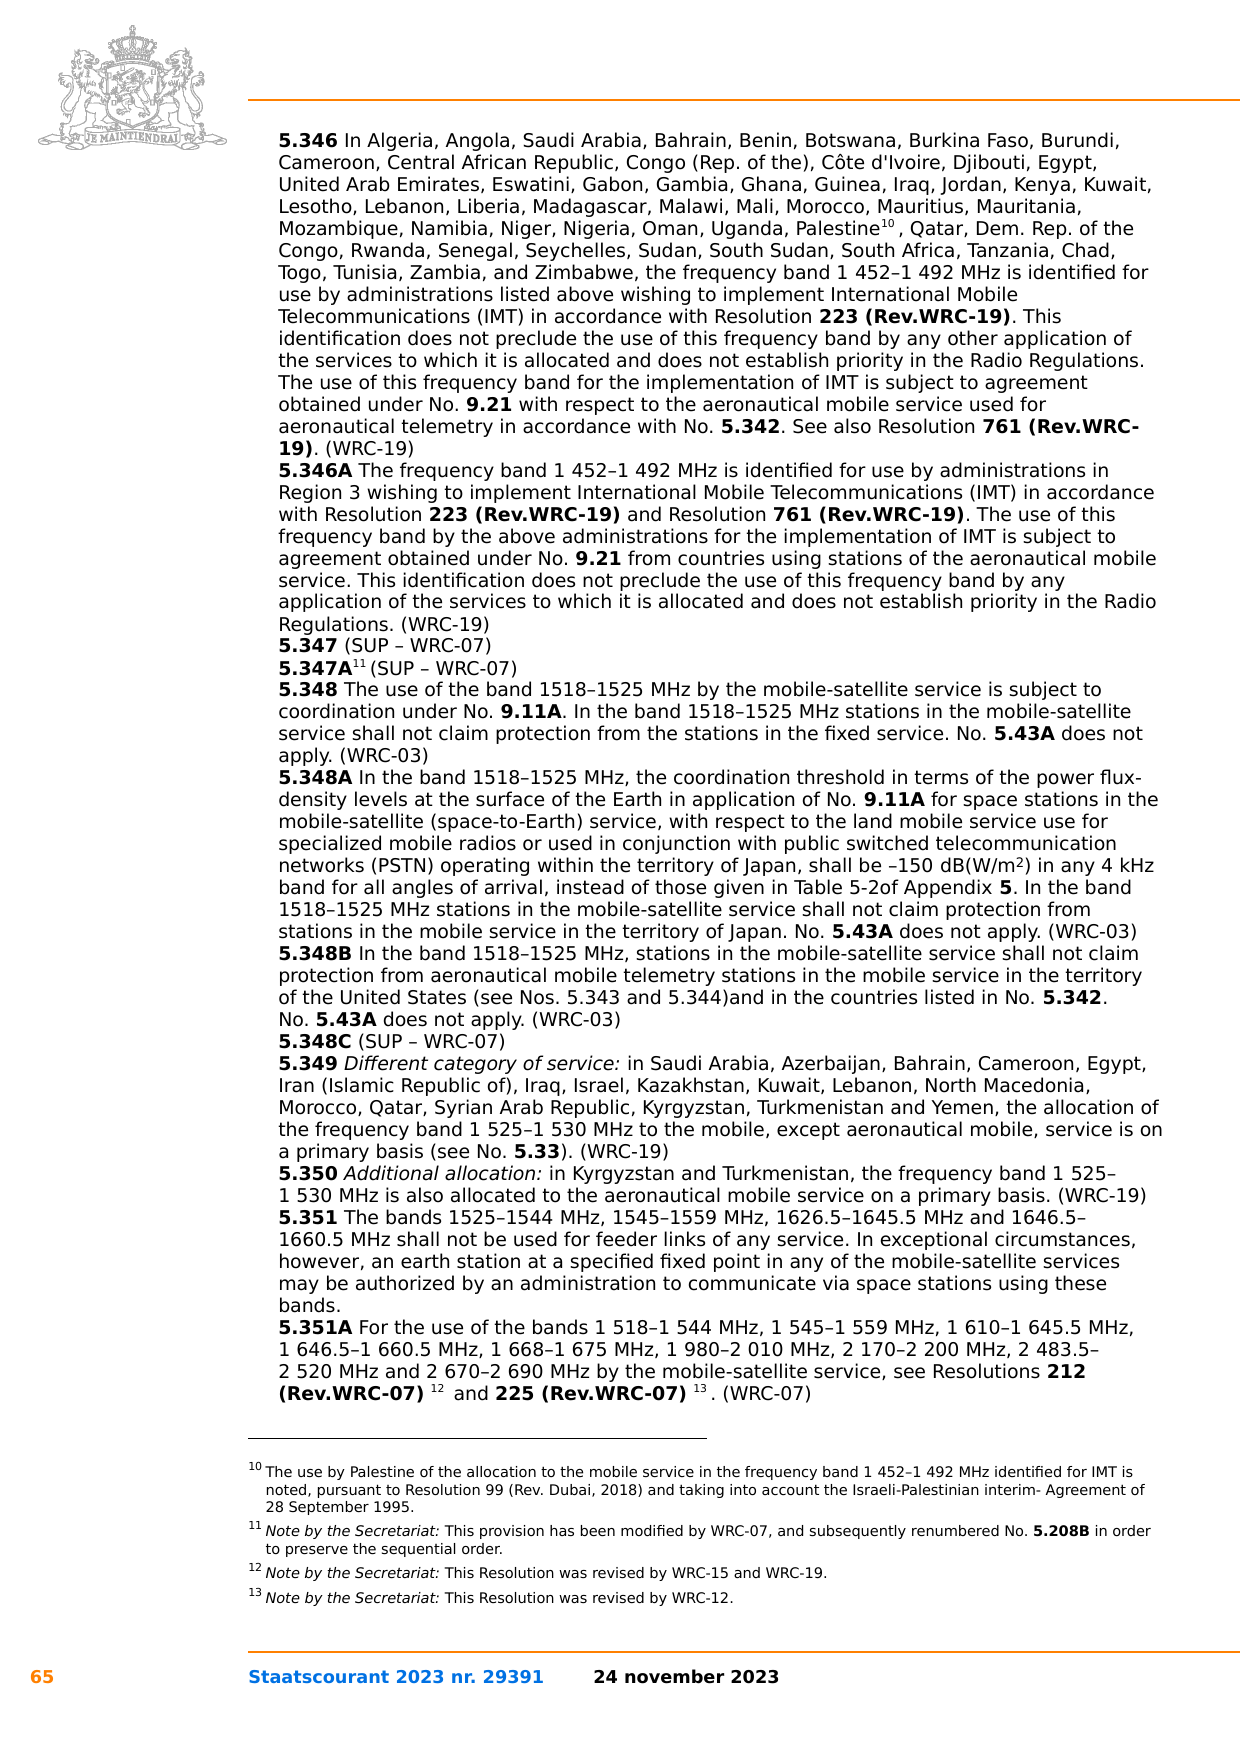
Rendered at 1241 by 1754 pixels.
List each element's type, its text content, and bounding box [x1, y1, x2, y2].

text 5.349 Different category of service: in Saudi Arabia, Azerbaijan, Bahrain, Cameroon, Egypt, Iran (Islamic Republic of), Iraq, Israel, Kazakhstan, Kuwait, Lebanon, North Macedonia, Morocco, Qatar, Syrian Arab Republic, Kyrgyzstan, Turkmenistan and Yemen, the allocation of the frequency band 1 525–1 530 MHz to the mobile, except aeronautical mobile, service is on a primary basis (see No. 5.33). (WRC-19) [278, 1053, 1163, 1163]
text 5.348 The use of the band 1518–1525 MHz by the mobile-satellite service is subject to coordination under No. 9.11A. In the band 1518–1525 MHz stations in the mobile-satellite service shall not claim protection from the stations in the fixed service. No. 5.43A does not apply. (WRC-03) [278, 679, 1163, 767]
text Note by the Secretariat: This provision has been modified by WRC-07, and subsequently renumbered No. 5.208B in order to preserve the sequential order. [248, 1519, 1163, 1558]
text Note by the Secretariat: This Resolution was revised by WRC-15 and WRC-19. [248, 1561, 1163, 1583]
text 5.350 Additional allocation: in Kyrgyzstan and Turkmenistan, the frequency band 1 525–1 530 MHz is also allocated to the aeronautical mobile service on a primary basis. (WRC-19) [278, 1163, 1163, 1207]
text 5.346 In Algeria, Angola, Saudi Arabia, Bahrain, Benin, Botswana, Burkina Faso, Burundi, Cameroon, Central African Republic, Congo (Rep. of the), Côte d'Ivoire, Djibouti, Egypt, United Arab Emirates, Eswatini, Gabon, Gambia, Ghana, Guinea, Iraq, Jordan, Kenya, Kuwait, Lesotho, Lebanon, Liberia, Madagascar, Malawi, Mali, Morocco, Mauritius, Mauritania, Mozambique, Namibia, Niger, Nigeria, Oman, Uganda, Palestine, Qatar, Dem. Rep. of the Congo, Rwanda, Senegal, Seychelles, Sudan, South Sudan, South Africa, Tanzania, Chad, Togo, Tunisia, Zambia, and Zimbabwe, the frequency band 1 452–1 492 MHz is identified for use by administrations listed above wishing to implement International Mobile Telecommunications (IMT) in accordance with Resolution 223 (Rev.WRC-19). This identification does not preclude the use of this frequency band by any other application of the services to which it is allocated and does not establish priority in the Radio Regulations. The use of this frequency band for the implementation of IMT is subject to agreement obtained under No. 9.21 with respect to the aeronautical mobile service used for aeronautical telemetry in accordance with No. 5.342. See also Resolution 761 (Rev.WRC-19). (WRC-19) [278, 130, 1163, 459]
text 5.347A(SUP – WRC-07) [278, 657, 1163, 679]
text Note by the Secretariat: This Resolution was revised by WRC-12. [248, 1586, 1163, 1608]
text 5.351A For the use of the bands 1 518–1 544 MHz, 1 545–1 559 MHz, 1 610–1 645.5 MHz, 1 646.5–1 660.5 MHz, 1 668–1 675 MHz, 1 980–2 010 MHz, 2 170–2 200 MHz, 2 483.5–2 520 MHz and 2 670–2 690 MHz by the mobile-satellite service, see Resolutions 212 (Rev.WRC-07) and 225 (Rev.WRC-07) . (WRC-07) [278, 1317, 1163, 1405]
picture [38, 25, 227, 150]
text 5.347 (SUP – WRC-07) [278, 635, 1163, 657]
text 5.351 The bands 1525–1544 MHz, 1545–1559 MHz, 1626.5–1645.5 MHz and 1646.5–1660.5 MHz shall not be used for feeder links of any service. In exceptional circumstances, however, an earth station at a specified fixed point in any of the mobile-satellite services may be authorized by an administration to communicate via space stations using these bands. [278, 1207, 1163, 1317]
text 5.348C (SUP – WRC-07) [278, 1031, 1163, 1053]
text 5.346A The frequency band 1 452–1 492 MHz is identified for use by administrations in Region 3 wishing to implement International Mobile Telecommunications (IMT) in accordance with Resolution 223 (Rev.WRC-19) and Resolution 761 (Rev.WRC-19). The use of this frequency band by the above administrations for the implementation of IMT is subject to agreement obtained under No. 9.21 from countries using stations of the aeronautical mobile service. This identification does not preclude the use of this frequency band by any application of the services to which it is allocated and does not establish priority in the Radio Regulations. (WRC-19) [278, 459, 1163, 635]
text The use by Palestine of the allocation to the mobile service in the frequency band 1 452–1 492 MHz identified for IMT is noted, pursuant to Resolution 99 (Rev. Dubai, 2018) and taking into account the Israeli-Palestinian interim- Agreement of 28 September 1995. [248, 1460, 1163, 1516]
text 5.348A In the band 1518–1525 MHz, the coordination threshold in terms of the power flux-density levels at the surface of the Earth in application of No. 9.11A for space stations in the mobile-satellite (space-to-Earth) service, with respect to the land mobile service use for specialized mobile radios or used in conjunction with public switched telecommunication networks (PSTN) operating within the territory of Japan, shall be –150 dB(W/m2) in any 4 kHz band for all angles of arrival, instead of those given in Table 5-2of Appendix 5. In the band 1518–1525 MHz stations in the mobile-satellite service shall not claim protection from stations in the mobile service in the territory of Japan. No. 5.43A does not apply. (WRC-03) [278, 767, 1163, 943]
text 5.348B In the band 1518–1525 MHz, stations in the mobile-satellite service shall not claim protection from aeronautical mobile telemetry stations in the mobile service in the territory of the United States (see Nos. 5.343 and 5.344)and in the countries listed in No. 5.342. No. 5.43A does not apply. (WRC-03) [278, 943, 1163, 1031]
